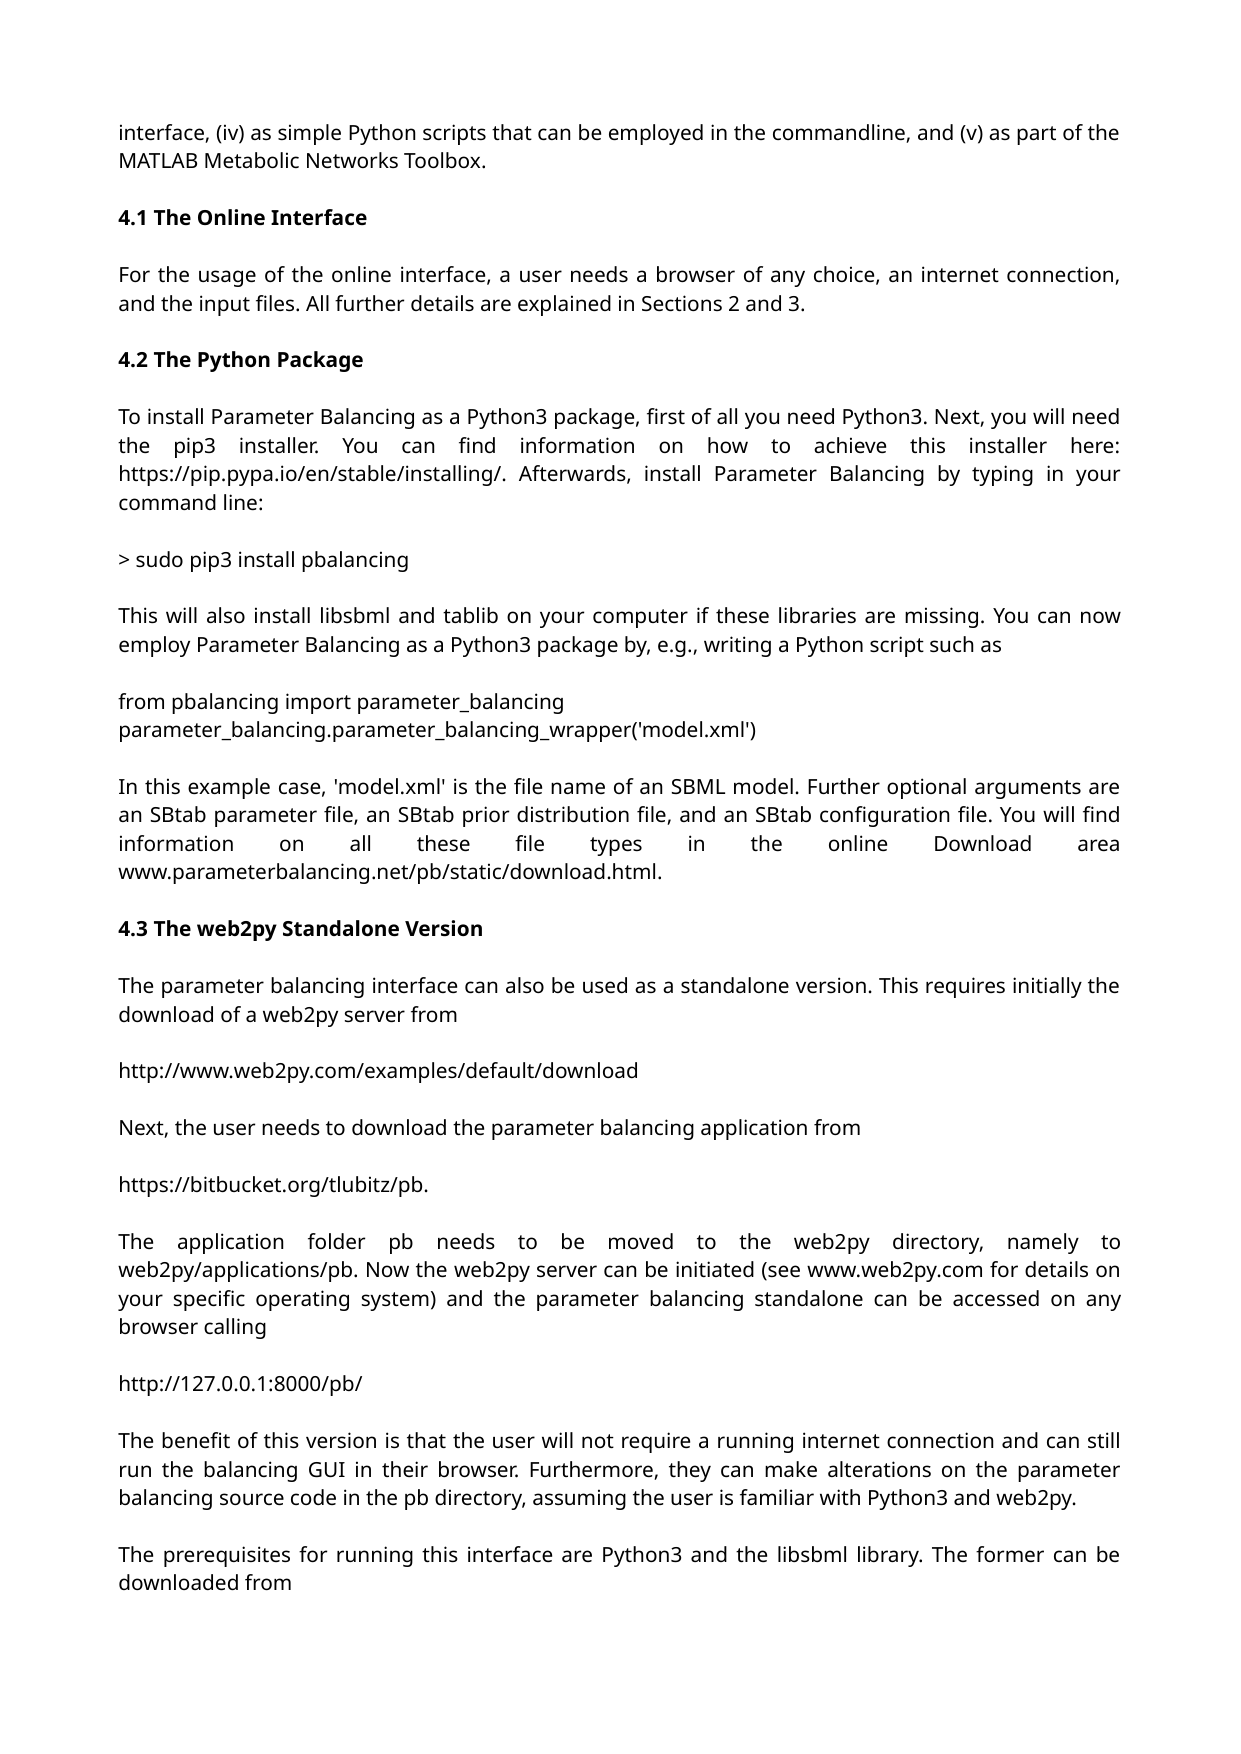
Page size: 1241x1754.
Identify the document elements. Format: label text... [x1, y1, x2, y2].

text The prerequisites for running this interface are Python3 and the libsbml library. The former can be downloaded from [118, 1540, 1122, 1597]
text https://bitbucket.org/tlubitz/pb. [118, 1170, 1122, 1199]
text http://www.web2py.com/examples/default/download [118, 1057, 1122, 1085]
text The application folder pb needs to be moved to the web2py directory, namely to web2py/applications/pb. Now the web2py server can be initiated (see www.web2py.com for details on your specific operating system) and the parameter balancing standalone can be accessed on any browser calling [118, 1227, 1122, 1341]
text parameter_balancing.parameter_balancing_wrapper('model.xml') [118, 715, 1122, 744]
text http://127.0.0.1:8000/pb/ [118, 1369, 1122, 1398]
text interface, (iv) as simple Python scripts that can be employed in the commandline, and (v) as part of the MATLAB Metabolic Networks Toolbox. [118, 118, 1122, 175]
text 4.3 The web2py Standalone Version [118, 914, 1122, 943]
text 4.2 The Python Package [118, 346, 1122, 374]
text 4.1 The Online Interface [118, 203, 1122, 232]
text The benefit of this version is that the user will not require a running internet connection and can still run the balancing GUI in their browser. Furthermore, they can make alterations on the parameter balancing source code in the pb directory, assuming the user is familiar with Python3 and web2py. [118, 1426, 1122, 1512]
text To install Parameter Balancing as a Python3 package, first of all you need Python3. Next, you will need the pip3 installer. You can find information on how to achieve this installer here: https://pip.pypa.io/en/stable/installing/. Afterwards, install Parameter Balancing by typing in your command line: [118, 402, 1122, 516]
text > sudo pip3 install pbalancing [118, 545, 1122, 573]
text For the usage of the online interface, a user needs a browser of any choice, an internet connection, and the input files. All further details are explained in Sections 2 and 3. [118, 260, 1122, 317]
text Next, the user needs to download the parameter balancing application from [118, 1113, 1122, 1142]
text The parameter balancing interface can also be used as a standalone version. This requires initially the download of a web2py server from [118, 971, 1122, 1028]
text from pbalancing import parameter_balancing [118, 687, 1122, 715]
text In this example case, 'model.xml' is the file name of an SBML model. Further optional arguments are an SBtab parameter file, an SBtab prior distribution file, and an SBtab configuration file. You will find information on all these file types in the online Download area www.parameterbalancing.net/pb/static/download.html. [118, 772, 1122, 886]
text This will also install libsbml and tablib on your computer if these libraries are missing. You can now employ Parameter Balancing as a Python3 package by, e.g., writing a Python script such as [118, 602, 1122, 658]
